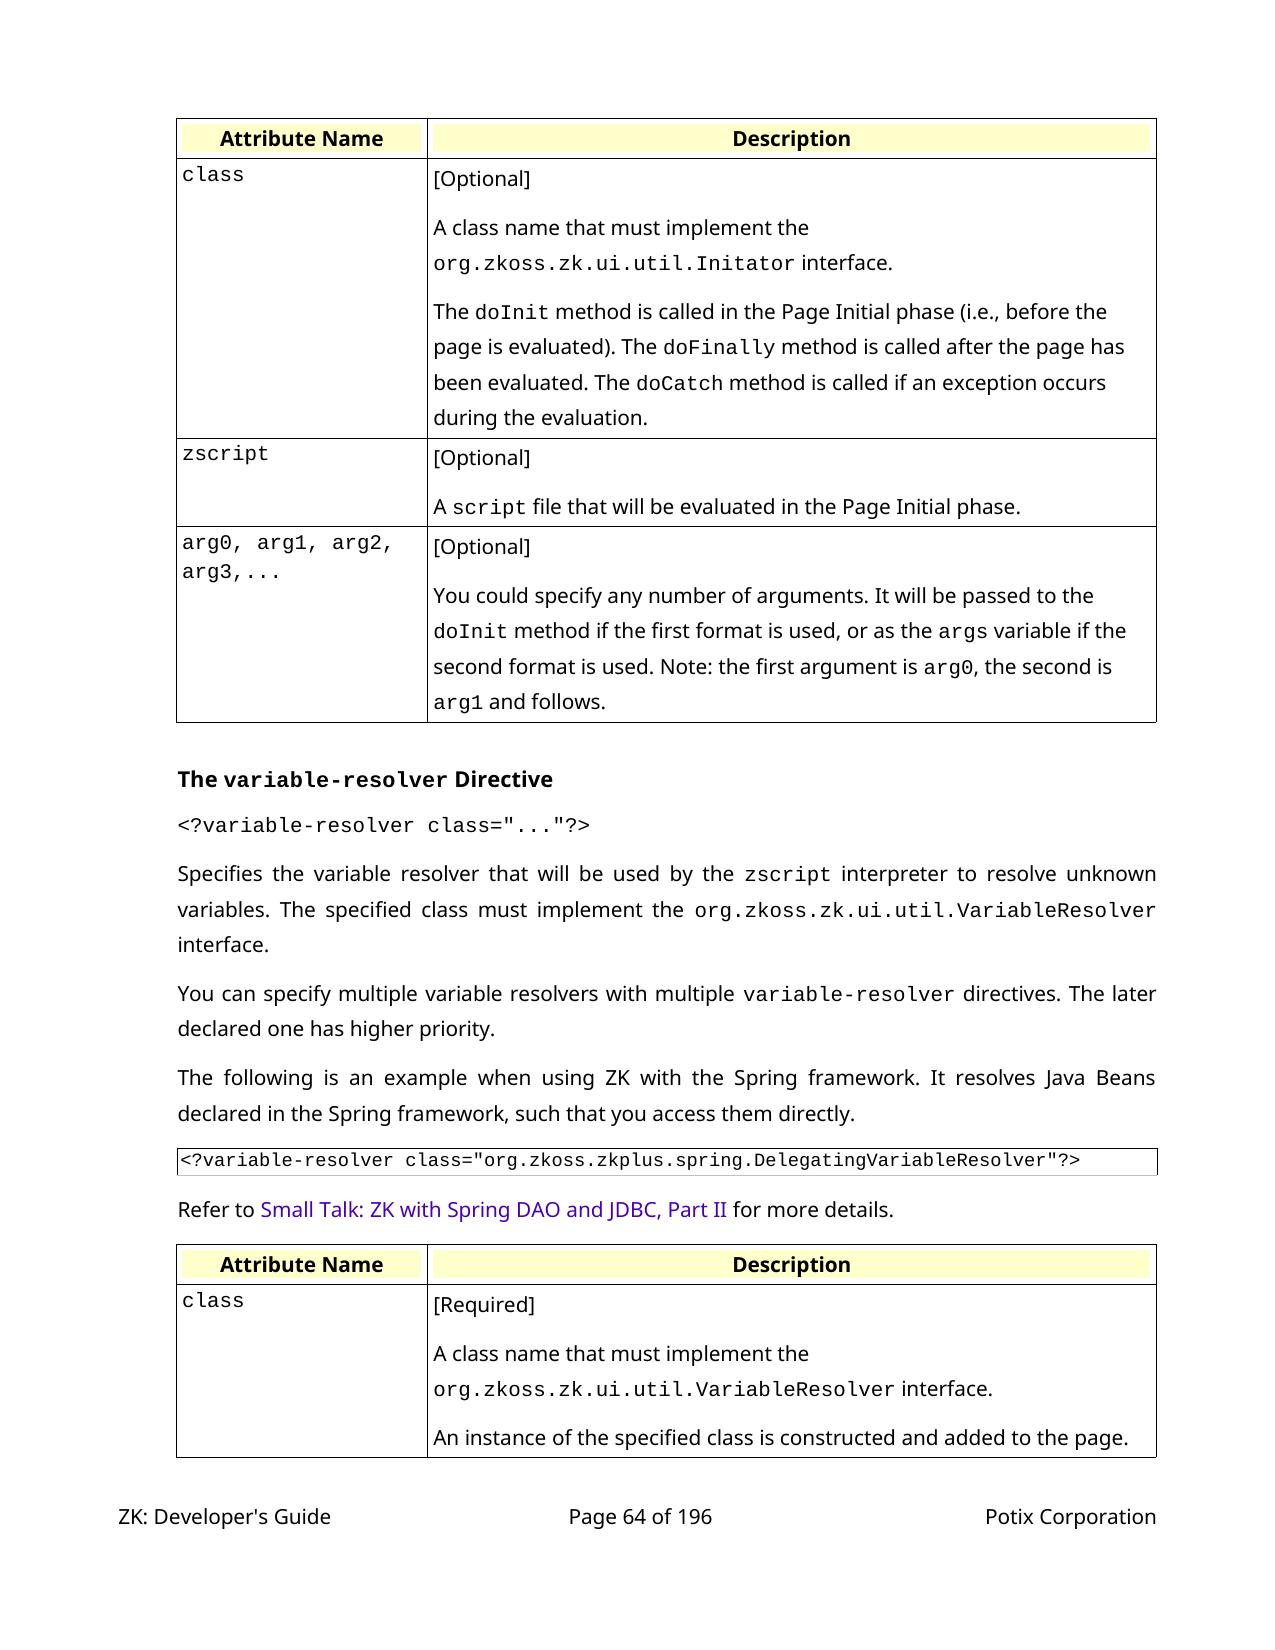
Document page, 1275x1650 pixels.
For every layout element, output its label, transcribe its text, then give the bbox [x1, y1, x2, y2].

table_header Attribute Name [177, 1245, 427, 1284]
text You can specify multiple variable resolvers with multiple variable-resolver directives. The later declared one has higher priority. [177, 979, 1157, 1043]
table_header Description [428, 1245, 1156, 1284]
table_header Description [428, 119, 1156, 158]
text Specifies the variable resolver that will be used by the zscript interpreter to resolve unknown variables. The specified class must implement the org.zkoss.zk.ui.util.VariableResolver interface. [177, 859, 1157, 958]
table_cell [Required] A class name that must implement the org.zkoss.zk.ui.util.VariableResolver interface. An instance of the specified class is constructed and added to the page. [428, 1285, 1156, 1457]
table_cell class [177, 159, 427, 438]
table_cell arg0, arg1, arg2, arg3,... [177, 527, 427, 722]
table_header Attribute Name [177, 119, 427, 158]
text The following is an example when using ZK with the Spring framework. It resolves Java Beans declared in the Spring framework, such that you access them directly. [177, 1063, 1157, 1127]
table_cell [Optional] You could specify any number of arguments. It will be passed to the doInit method if the first format is used, or as the args variable if the second format is used. Note: the first argument is arg0, the second is arg1 and follows. [428, 527, 1156, 722]
table_cell [Optional] A class name that must implement the org.zkoss.zk.ui.util.Initator interface. The doInit method is called in the Page Initial phase (i.e., before the page is evaluated). The doFinally method is called after the page has been evaluated. The doCatch method is called if an exception occurs during the evaluation. [428, 159, 1156, 438]
subtitle The variable-resolver Directive [177, 764, 1157, 794]
text <?variable-resolver class="org.zkoss.zkplus.spring.DelegatingVariableResolver"?> [178, 1149, 1157, 1175]
text <?variable-resolver class="..."?> [177, 815, 1157, 838]
table_cell [Optional] A script file that will be evaluated in the Page Initial phase. [428, 439, 1156, 526]
table_cell zscript [177, 439, 427, 526]
text Refer to Small Talk: ZK with Spring DAO and JDBC, Part II for more details. [177, 1195, 1157, 1224]
table_cell class [177, 1285, 427, 1457]
